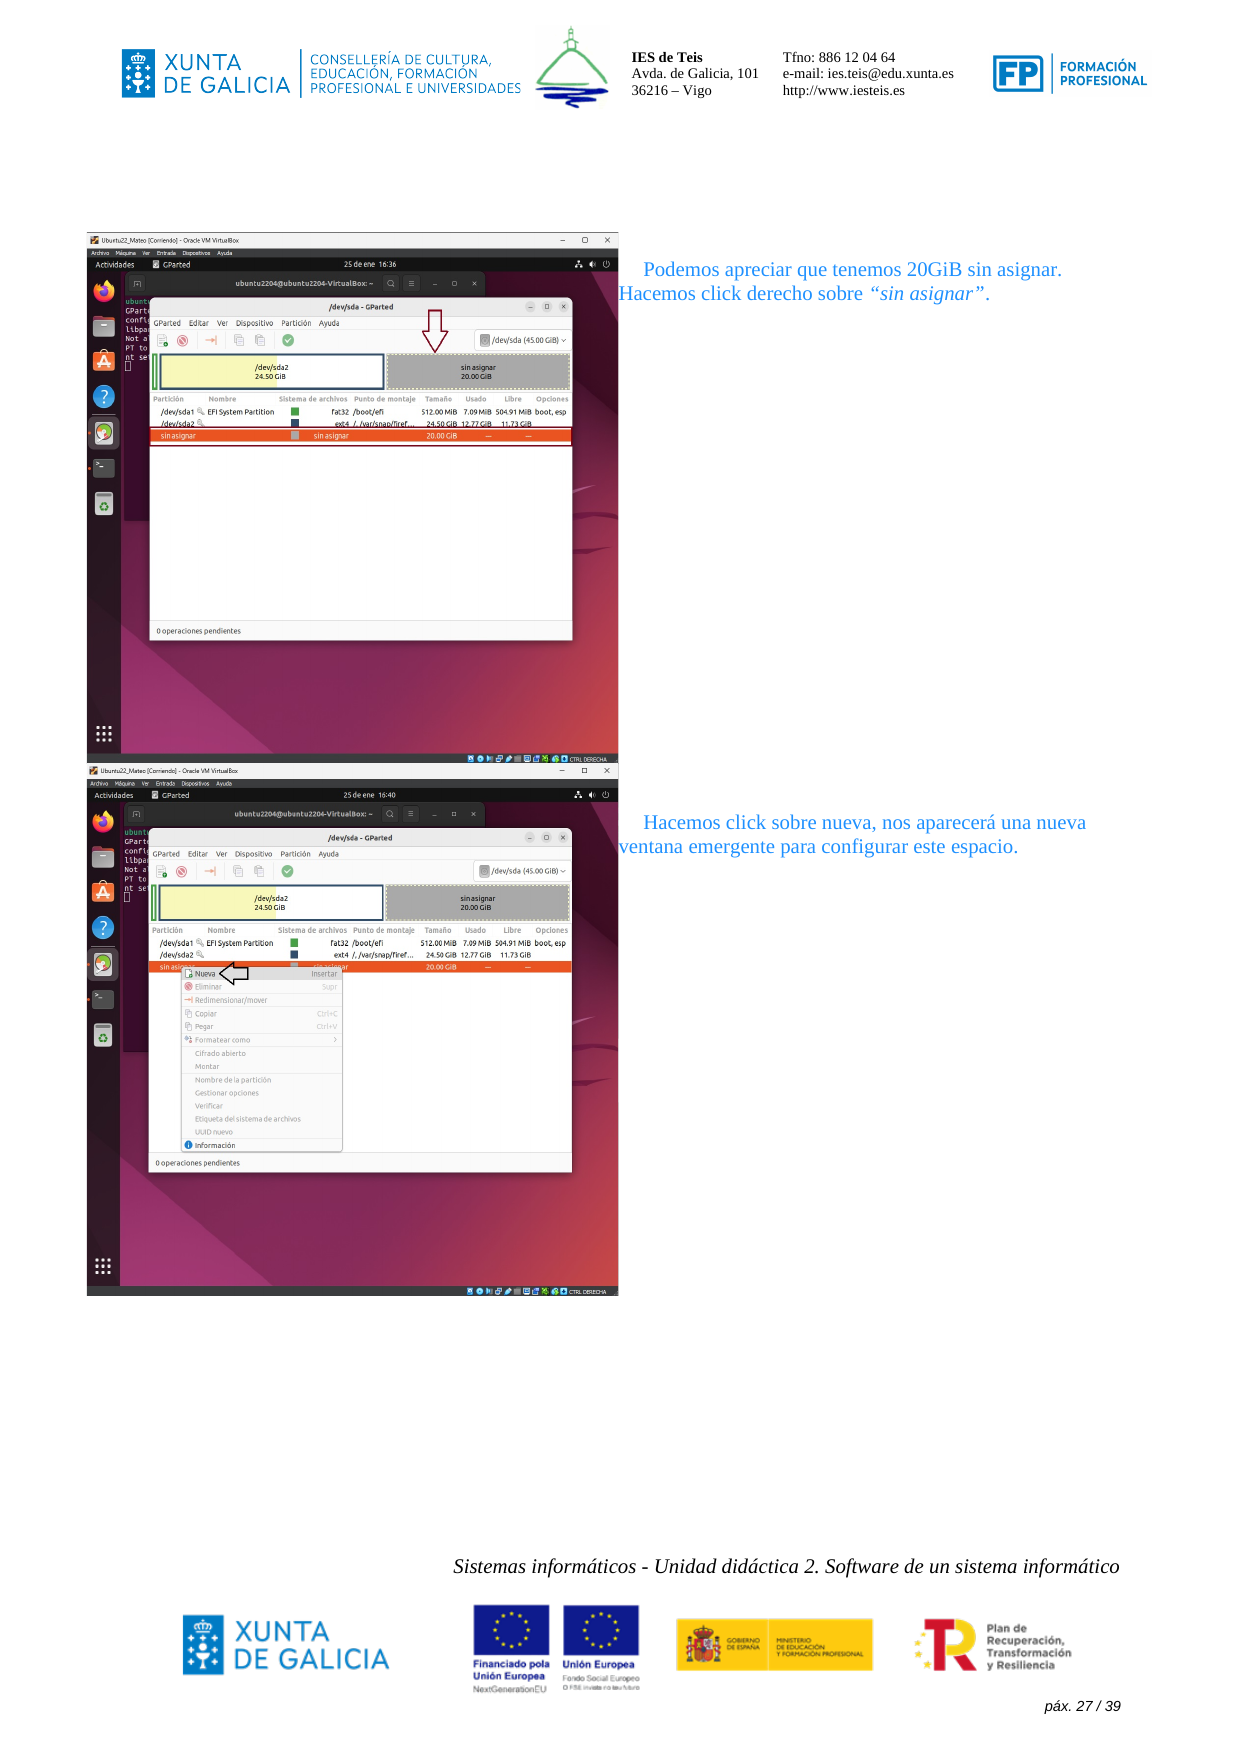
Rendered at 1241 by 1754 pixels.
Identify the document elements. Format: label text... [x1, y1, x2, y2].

text Hacemos click sobre nueva, nos aparecerá una nueva ventana emergente para configurar este espacio. [619, 810, 1122, 858]
text Podemos apreciar que tenemos 20GiB sin asignar. Hacemos click derecho sobre “sin asignar”. [619, 257, 1122, 305]
picture [86, 232, 619, 1296]
picture [989, 50, 1153, 97]
picture [534, 25, 611, 110]
picture [121, 49, 521, 98]
picture [182, 1593, 1085, 1700]
